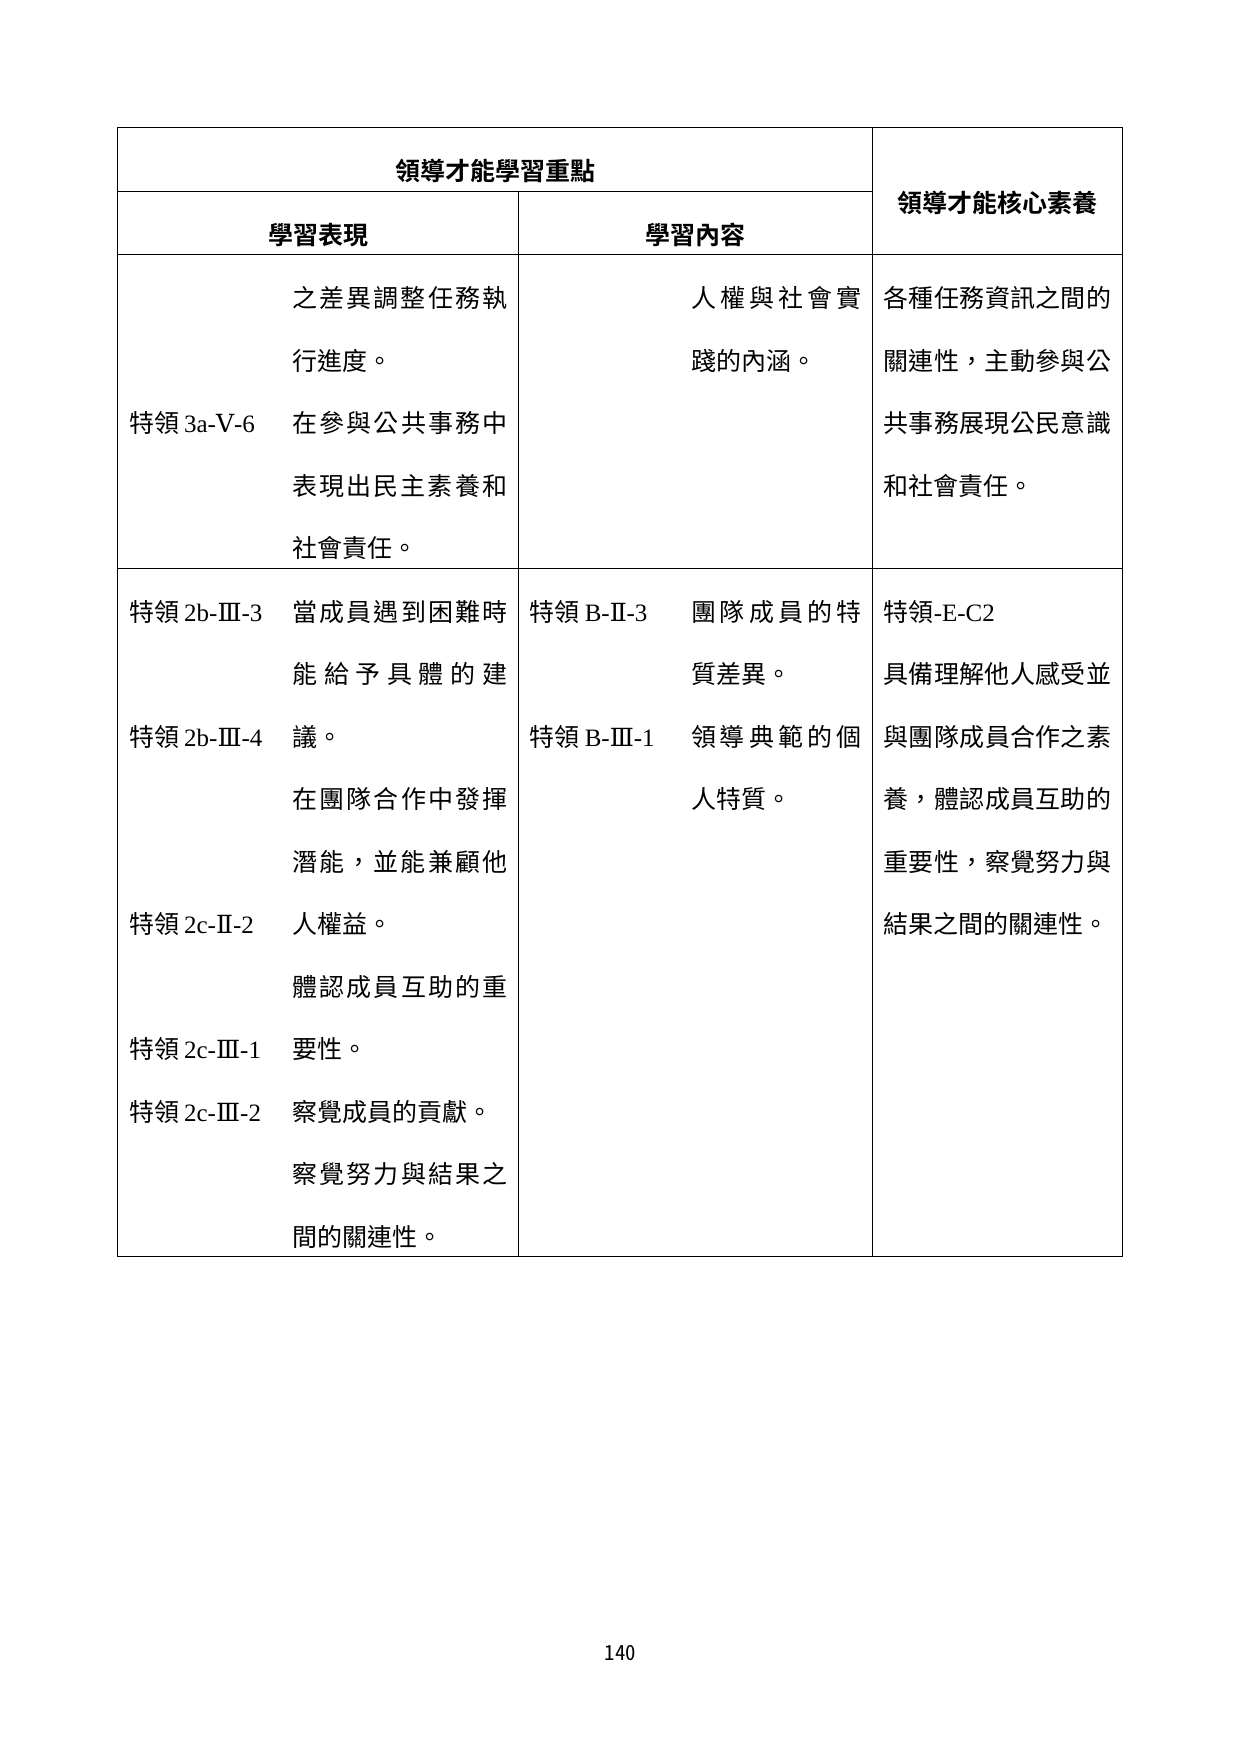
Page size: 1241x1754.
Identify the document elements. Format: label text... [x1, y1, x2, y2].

table_header 領導才能學習重點 [118, 128, 872, 191]
table_cell 特領B-Ⅱ-3 特領B-Ⅲ-1 [519, 569, 679, 1256]
table_cell 各種任務資訊之間的關連性，主動參與公共事務展現公民意識和社會責任。 [873, 255, 1122, 568]
table_cell 學習表現 [118, 192, 518, 254]
table_cell 特領2b-Ⅲ-3 特領2b-Ⅲ-4 特領2c-Ⅱ-2 特領2c-Ⅲ-1 特領2c-Ⅲ-2 [118, 569, 281, 1256]
table_cell 團隊成員的特質差異。 領導典範的個人特質。 [680, 569, 872, 1256]
table_cell 特領3a-Ⅴ-6 [118, 255, 281, 568]
table_header 領導才能核心素養 [873, 128, 1122, 254]
table_cell 特領-E-C2 具備理解他人感受並與團隊成員合作之素養，體認成員互助的重要性，察覺努力與結果之間的關連性。 [873, 569, 1122, 1256]
table_cell 當成員遇到困難時能給予具體的建議。 在團隊合作中發揮潛能，並能兼顧他人權益。 體認成員互助的重要性。 察覺成員的貢獻。 察覺努力與結果之間的關連性。 [281, 569, 518, 1256]
table_cell 人權與社會實踐的內涵。 [680, 255, 872, 568]
table_cell 之差異調整任務執行進度。 在參與公共事務中表現出民主素養和社會責任。 [281, 255, 518, 568]
table_cell [519, 255, 679, 568]
table_cell 學習內容 [519, 192, 872, 254]
